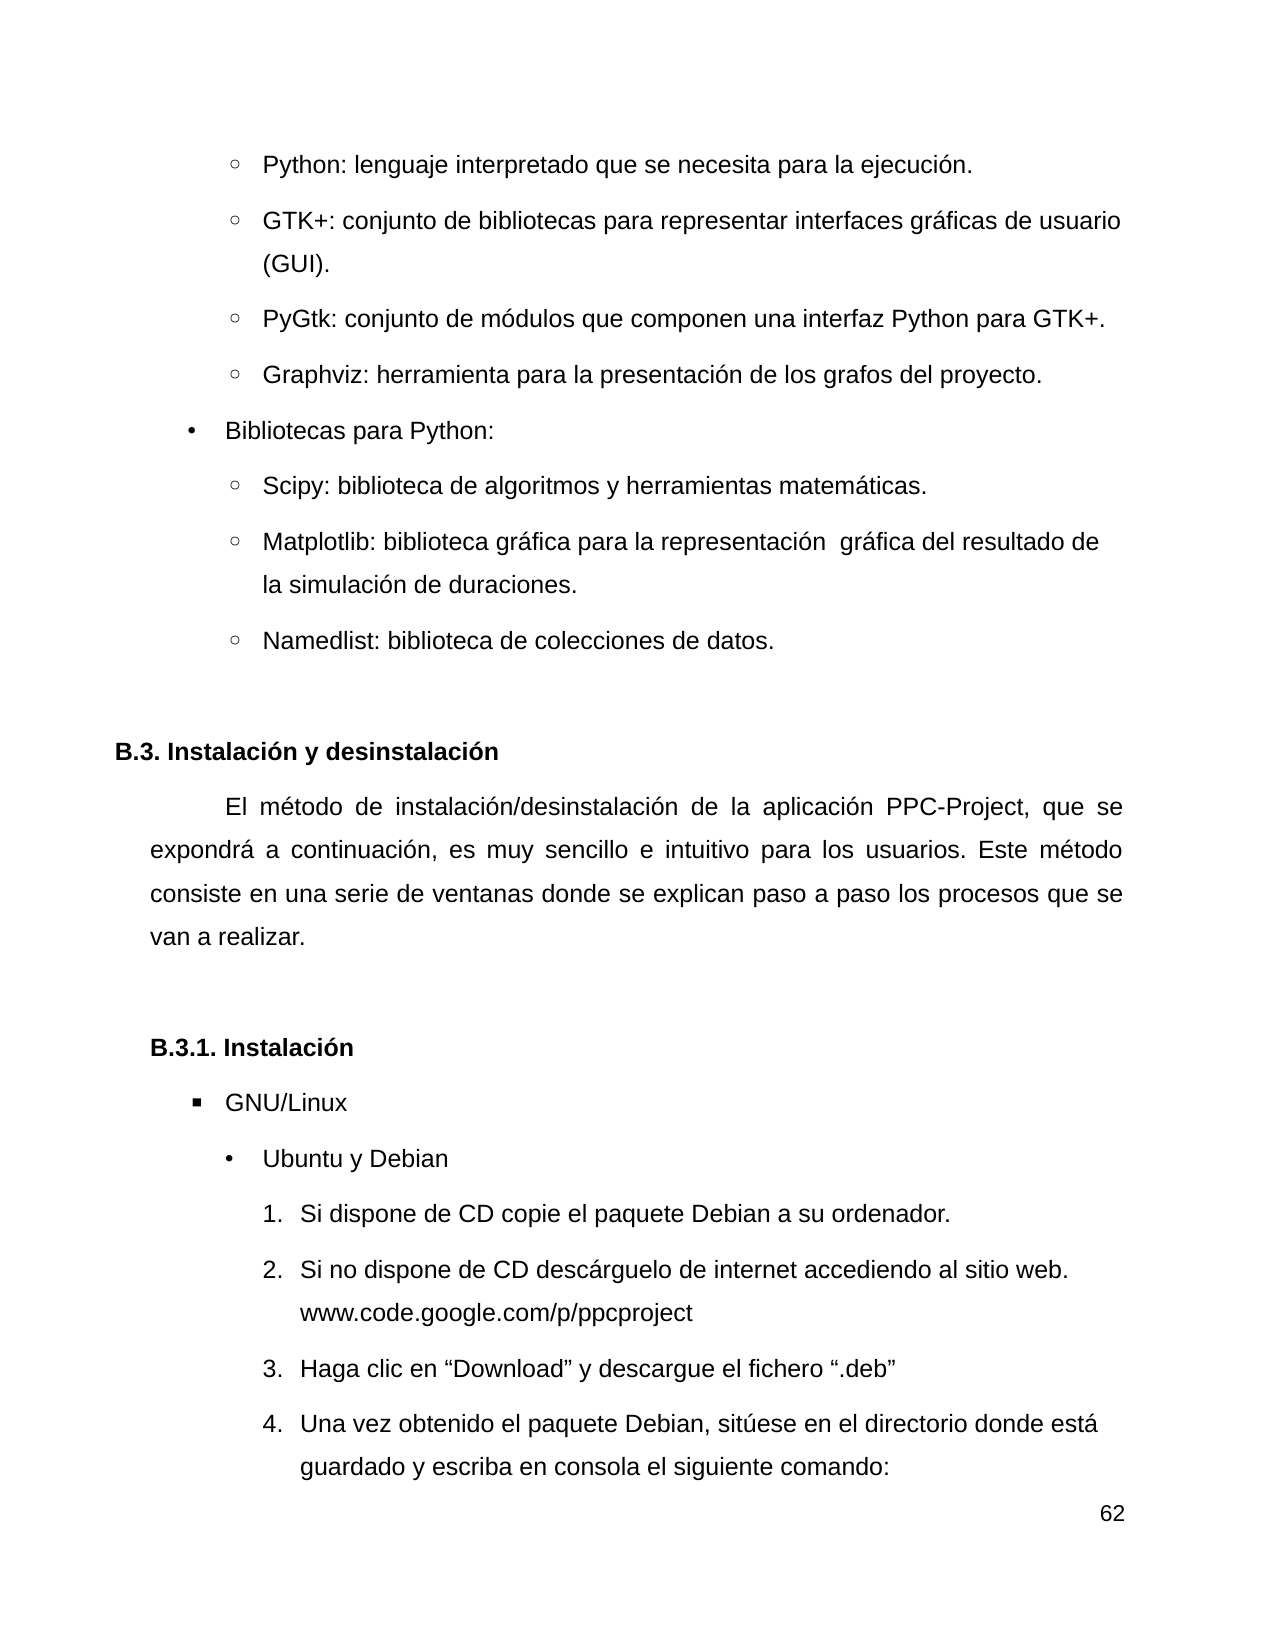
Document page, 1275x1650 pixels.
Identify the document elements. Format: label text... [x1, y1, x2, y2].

list Una vez obtenido el paquete Debian, sitúese en el directorio donde está guardado y escriba en consola el siguiente comando: [262, 1409, 1125, 1481]
list Python: lenguaje interpretado que se necesita para la ejecución. [225, 150, 1125, 179]
list Ubuntu y Debian [225, 1144, 1125, 1173]
list Bibliotecas para Python: [187, 416, 1125, 444]
list Haga clic en “Download” y descargue el fichero “.deb” [262, 1354, 1125, 1382]
list GTK+: conjunto de bibliotecas para representar interfaces gráficas de usuario (GUI). [225, 206, 1125, 278]
list Si no dispone de CD descárguelo de internet accediendo al sitio web. www.code.google.com/p/ppcproject [262, 1255, 1125, 1327]
list Si dispone de CD copie el paquete Debian a su ordenador. [262, 1199, 1125, 1228]
text B.3.1. Instalación [150, 1033, 1125, 1061]
text El método de instalación/desinstalación de la aplicación PPC-Project, que se expondrá a continuación, es muy sencillo e intuitivo para los usuarios. Este método consiste en una serie de ventanas donde se explican paso a paso los procesos que se van a realizar. [150, 792, 1125, 950]
list Graphviz: herramienta para la presentación de los grafos del proyecto. [225, 360, 1125, 389]
text B.3. Instalación y desinstalación [114, 737, 1125, 766]
list GNU/Linux [187, 1088, 1125, 1117]
list Matplotlib: biblioteca gráfica para la representación gráfica del resultado de la simulación de duraciones. [225, 527, 1125, 599]
list Scipy: biblioteca de algoritmos y herramientas matemáticas. [225, 471, 1125, 500]
list Namedlist: biblioteca de colecciones de datos. [225, 626, 1125, 654]
list PyGtk: conjunto de módulos que componen una interfaz Python para GTK+. [225, 304, 1125, 333]
